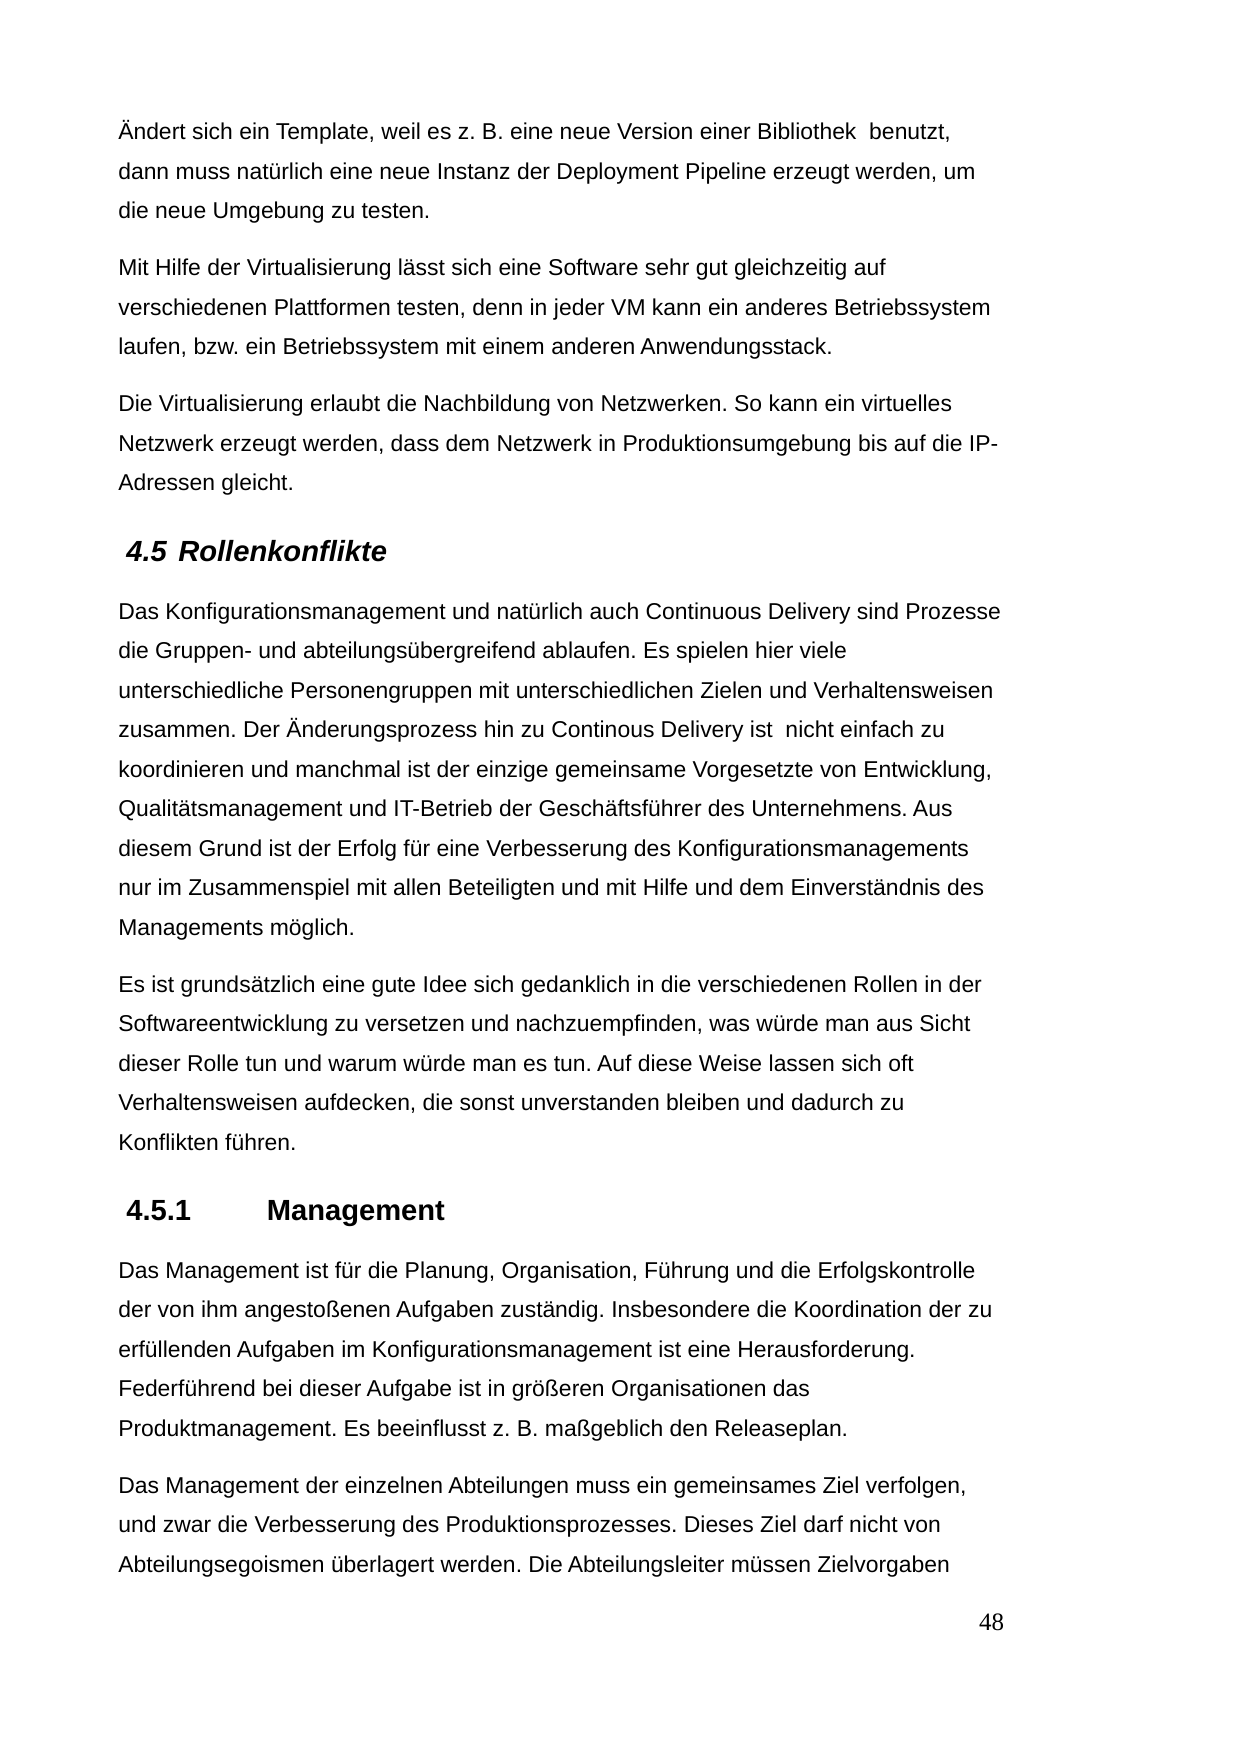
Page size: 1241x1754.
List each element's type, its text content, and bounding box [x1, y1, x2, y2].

text Die Virtualisierung erlaubt die Nachbildung von Netzwerken. So kann ein virtuelles Netzwerk erzeugt werden, dass dem Netzwerk in Produktionsumgebung bis auf die IP-Adressen gleicht. [118, 390, 1004, 496]
text Das Konfigurationsmanagement und natürlich auch Continuous Delivery sind Prozesse die Gruppen- und abteilungsübergreifend ablaufen. Es spielen hier viele unterschiedliche Personengruppen mit unterschiedlichen Zielen und Verhaltensweisen zusammen. Der Änderungsprozess hin zu Continous Delivery ist nicht einfach zu koordinieren und manchmal ist der einzige gemeinsame Vorgesetzte von Entwicklung, Qualitätsmanagement und IT-Betrieb der Geschäftsführer des Unternehmens. Aus diesem Grund ist der Erfolg für eine Verbesserung des Konfigurationsmanagements nur im Zusammenspiel mit allen Beteiligten und mit Hilfe und dem Einverständnis des Managements möglich. [118, 598, 1004, 940]
text Ändert sich ein Template, weil es z. B. eine neue Version einer Bibliothek benutzt, dann muss natürlich eine neue Instanz der Deployment Pipeline erzeugt werden, um die neue Umgebung zu testen. [118, 118, 1004, 223]
text Mit Hilfe der Virtualisierung lässt sich eine Software sehr gut gleichzeitig auf verschiedenen Plattformen testen, denn in jeder VM kann ein anderes Betriebssystem laufen, bzw. ein Betriebssystem mit einem anderen Anwendungsstack. [118, 254, 1004, 359]
text Das Management der einzelnen Abteilungen muss ein gemeinsames Ziel verfolgen, und zwar die Verbesserung des Produktionsprozesses. Dieses Ziel darf nicht von Abteilungsegoismen überlagert werden. Die Abteilungsleiter müssen Zielvorgaben [118, 1472, 1004, 1577]
text Es ist grundsätzlich eine gute Idee sich gedanklich in die verschiedenen Rollen in der Softwareentwicklung zu versetzen und nachzuempfinden, was würde man aus Sicht dieser Rolle tun und warum würde man es tun. Auf diese Weise lassen sich oft Verhaltensweisen aufdecken, die sonst unverstanden bleiben und dadurch zu Konflikten führen. [118, 971, 1004, 1155]
subtitle Management [118, 1193, 1004, 1227]
text Das Management ist für die Planung, Organisation, Führung und die Erfolgskontrolle der von ihm angestoßenen Aufgaben zuständig. Insbesondere die Koordination der zu erfüllenden Aufgaben im Konfigurationsmanagement ist eine Herausforderung. Federführend bei dieser Aufgabe ist in größeren Organisationen das Produktmanagement. Es beeinflusst z. B. maßgeblich den Releaseplan. [118, 1257, 1004, 1441]
subtitle Rollenkonflikte [118, 534, 1004, 567]
